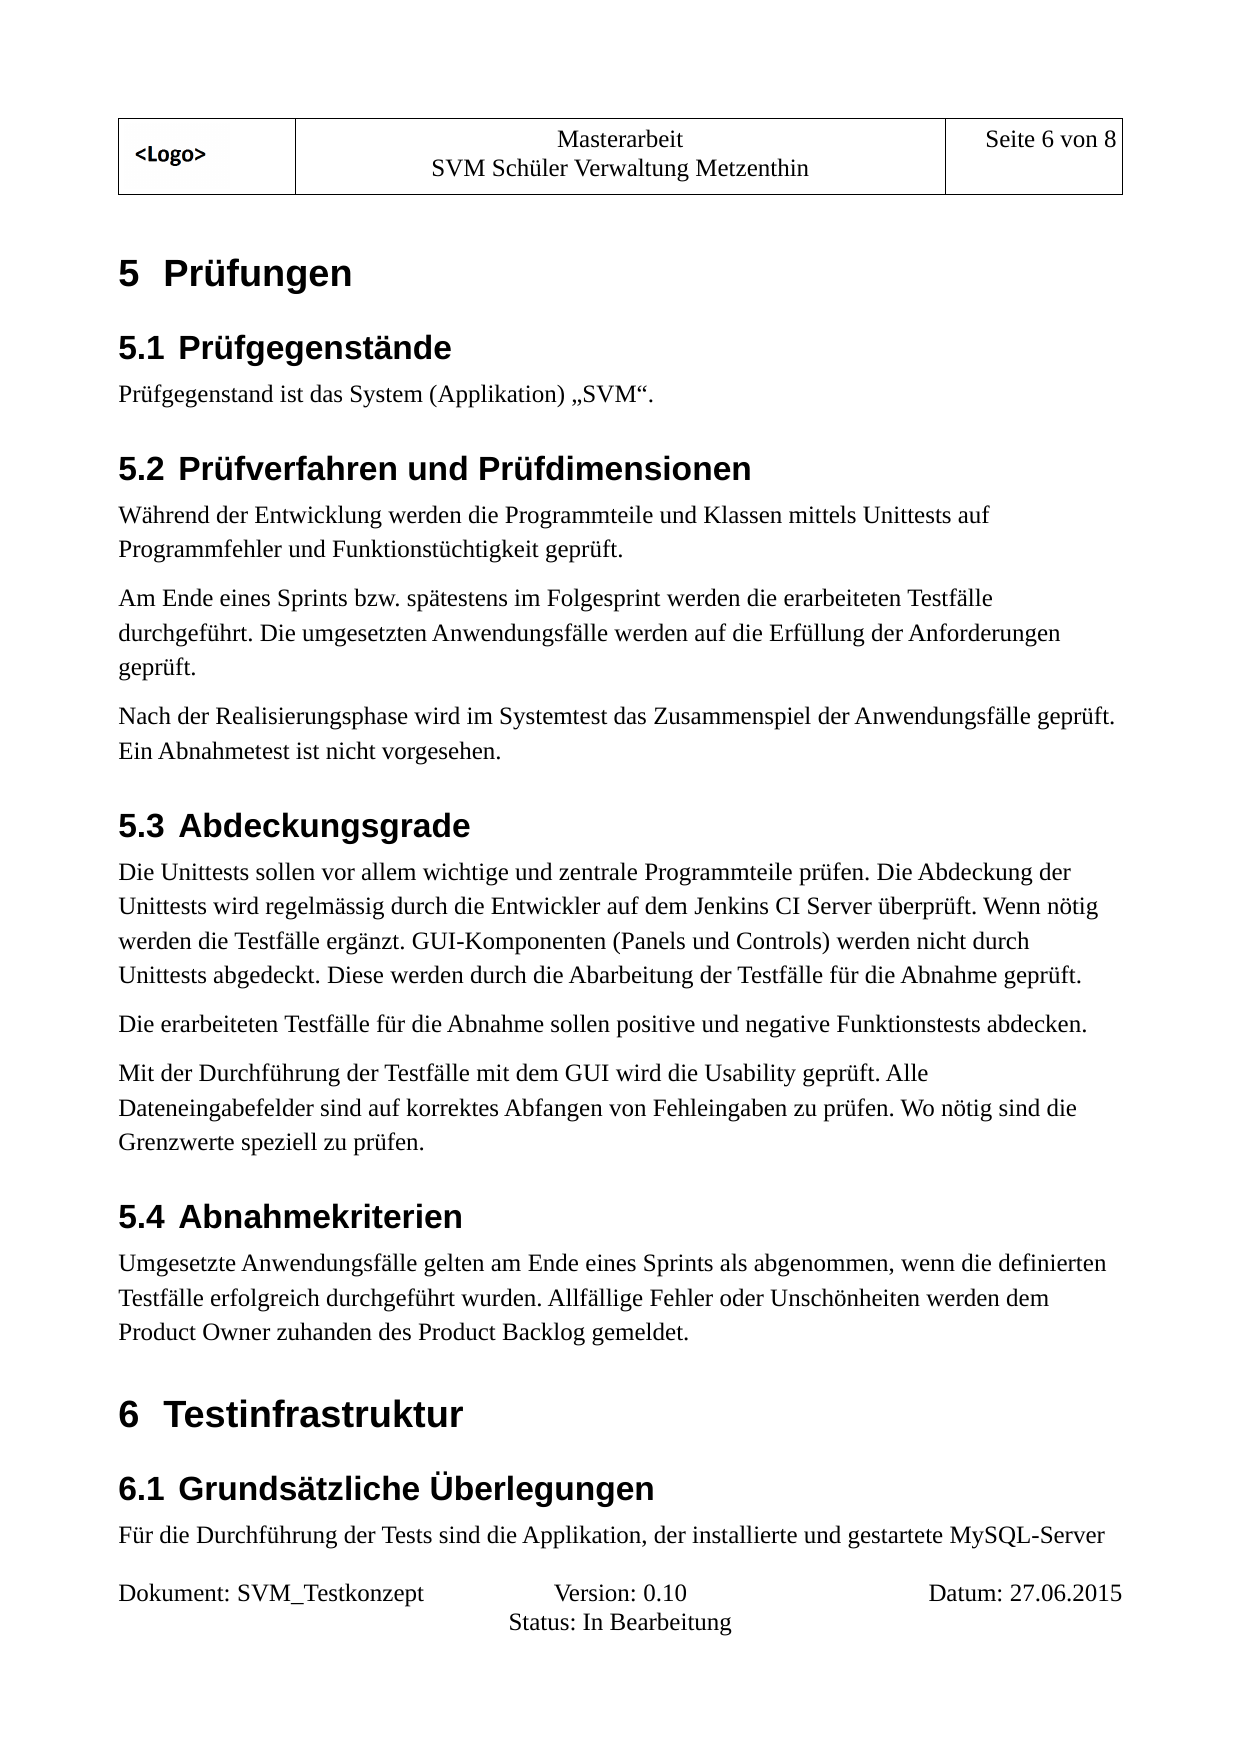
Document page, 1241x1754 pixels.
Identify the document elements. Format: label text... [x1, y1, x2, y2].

text Umgesetzte Anwendungsfälle gelten am Ende eines Sprints als abgenommen, wenn die definierten Testfälle erfolgreich durchgeführt wurden. Allfällige Fehler oder Unschönheiten werden dem Product Owner zuhanden des Product Backlog gemeldet. [118, 1248, 1122, 1346]
subtitle Abnahmekriterien [118, 1197, 1122, 1236]
text Für die Durchführung der Tests sind die Applikation, der installierte und gestartete MySQL-Server [118, 1520, 1122, 1548]
text Prüfgegenstand ist das System (Applikation) „SVM“. [118, 379, 1122, 408]
subtitle Testinfrastruktur [118, 1392, 1122, 1435]
text Die erarbeiteten Testfälle für die Abnahme sollen positive und negative Funktionstests abdecken. [118, 1009, 1122, 1038]
subtitle Prüfgegenstände [118, 328, 1122, 366]
subtitle Prüfungen [118, 251, 1122, 294]
picture [123, 123, 230, 189]
subtitle Grundsätzliche Überlegungen [118, 1468, 1122, 1507]
text Nach der Realisierungsphase wird im Systemtest das Zusammenspiel der Anwendungsfälle geprüft. Ein Abnahmetest ist nicht vorgesehen. [118, 701, 1122, 765]
subtitle Prüfverfahren und Prüfdimensionen [118, 449, 1122, 487]
text Die Unittests sollen vor allem wichtige und zentrale Programmteile prüfen. Die Abdeckung der Unittests wird regelmässig durch die Entwickler auf dem Jenkins CI Server überprüft. Wenn nötig werden die Testfälle ergänzt. GUI-Komponenten (Panels und Controls) werden nicht durch Unittests abgedeckt. Diese werden durch die Abarbeitung der Testfälle für die Abnahme geprüft. [118, 857, 1122, 989]
text Mit der Durchführung der Testfälle mit dem GUI wird die Usability geprüft. Alle Dateneingabefelder sind auf korrektes Abfangen von Fehleingaben zu prüfen. Wo nötig sind die Grenzwerte speziell zu prüfen. [118, 1058, 1122, 1156]
subtitle Abdeckungsgrade [118, 806, 1122, 844]
text Während der Entwicklung werden die Programmteile und Klassen mittels Unittests auf Programmfehler und Funktionstüchtigkeit geprüft. [118, 500, 1122, 563]
text Am Ende eines Sprints bzw. spätestens im Folgesprint werden die erarbeiteten Testfälle durchgeführt. Die umgesetzten Anwendungsfälle werden auf die Erfüllung der Anforderungen geprüft. [118, 583, 1122, 681]
